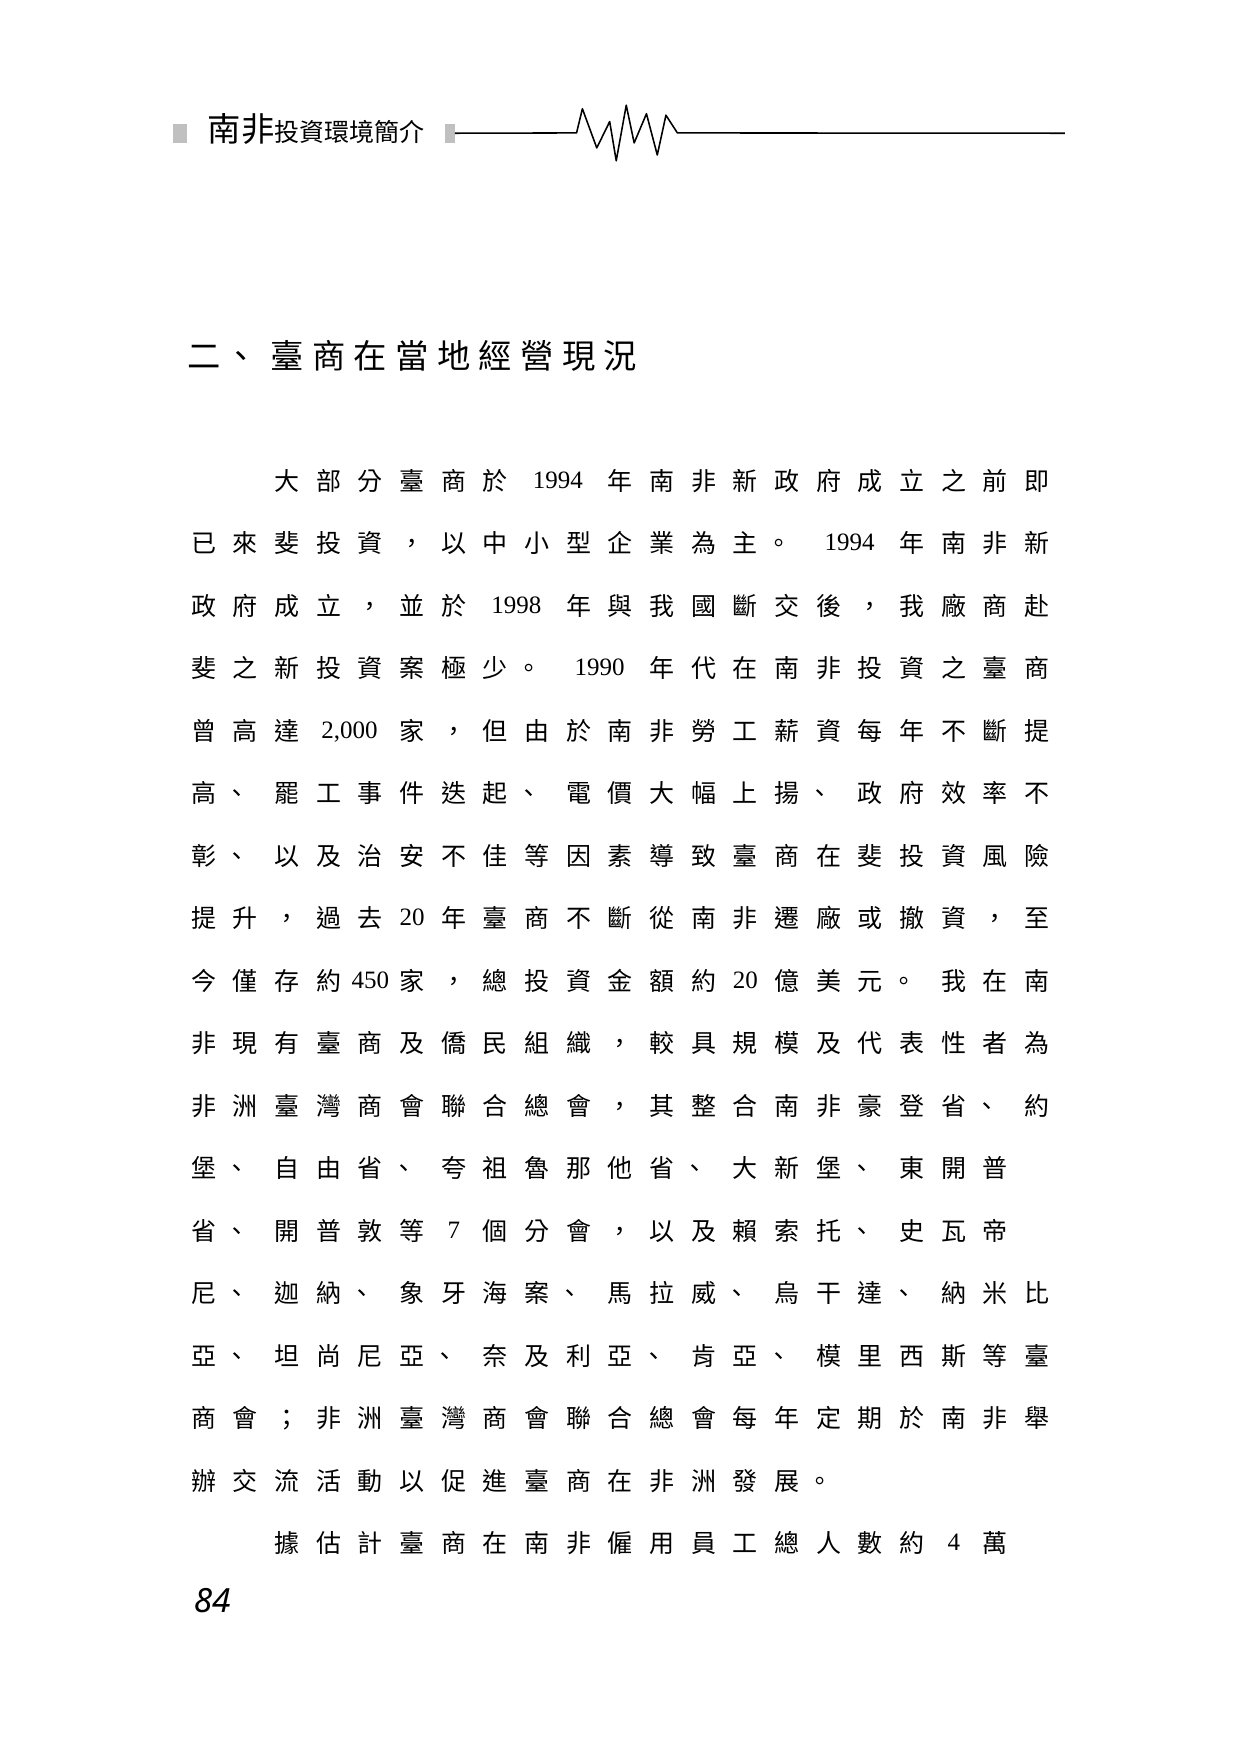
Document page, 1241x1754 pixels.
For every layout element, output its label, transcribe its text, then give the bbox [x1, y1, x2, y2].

text 二、臺商在當地經營現況 [183, 313, 1058, 375]
text 據估計臺商在南非僱用員工總人數約4萬 [183, 1500, 1058, 1563]
text 大部分臺商於1994年南非新政府成立之前即已來斐投資，以中小型企業為主。1994年南非新政府成立，並於1998年與我國斷交後，我廠商赴斐之新投資案極少。1990年代在南非投資之臺商曾高達2,000家，但由於南非勞工薪資每年不斷提高、罷工事件迭起、電價大幅上揚、政府效率不彰、以及治安不佳等因素導致臺商在斐投資風險提升，過去20年臺商不斷從南非遷廠或撤資，至今僅存約450家，總投資金額約20億美元。我在南非現有臺商及僑民組織，較具規模及代表性者為非洲臺灣商會聯合總會，其整合南非豪登省、約堡、自由省、夸祖魯那他省、大新堡、東開普省、開普敦等7個分會，以及賴索托、史瓦帝尼、迦納、象牙海案、馬拉威、烏干達、納米比亞、坦尚尼亞、奈及利亞、肯亞、模里西斯等臺商會；非洲臺灣商會聯合總會每年定期於南非舉辦交流活動以促進臺商在非洲發展。 [183, 438, 1058, 1500]
